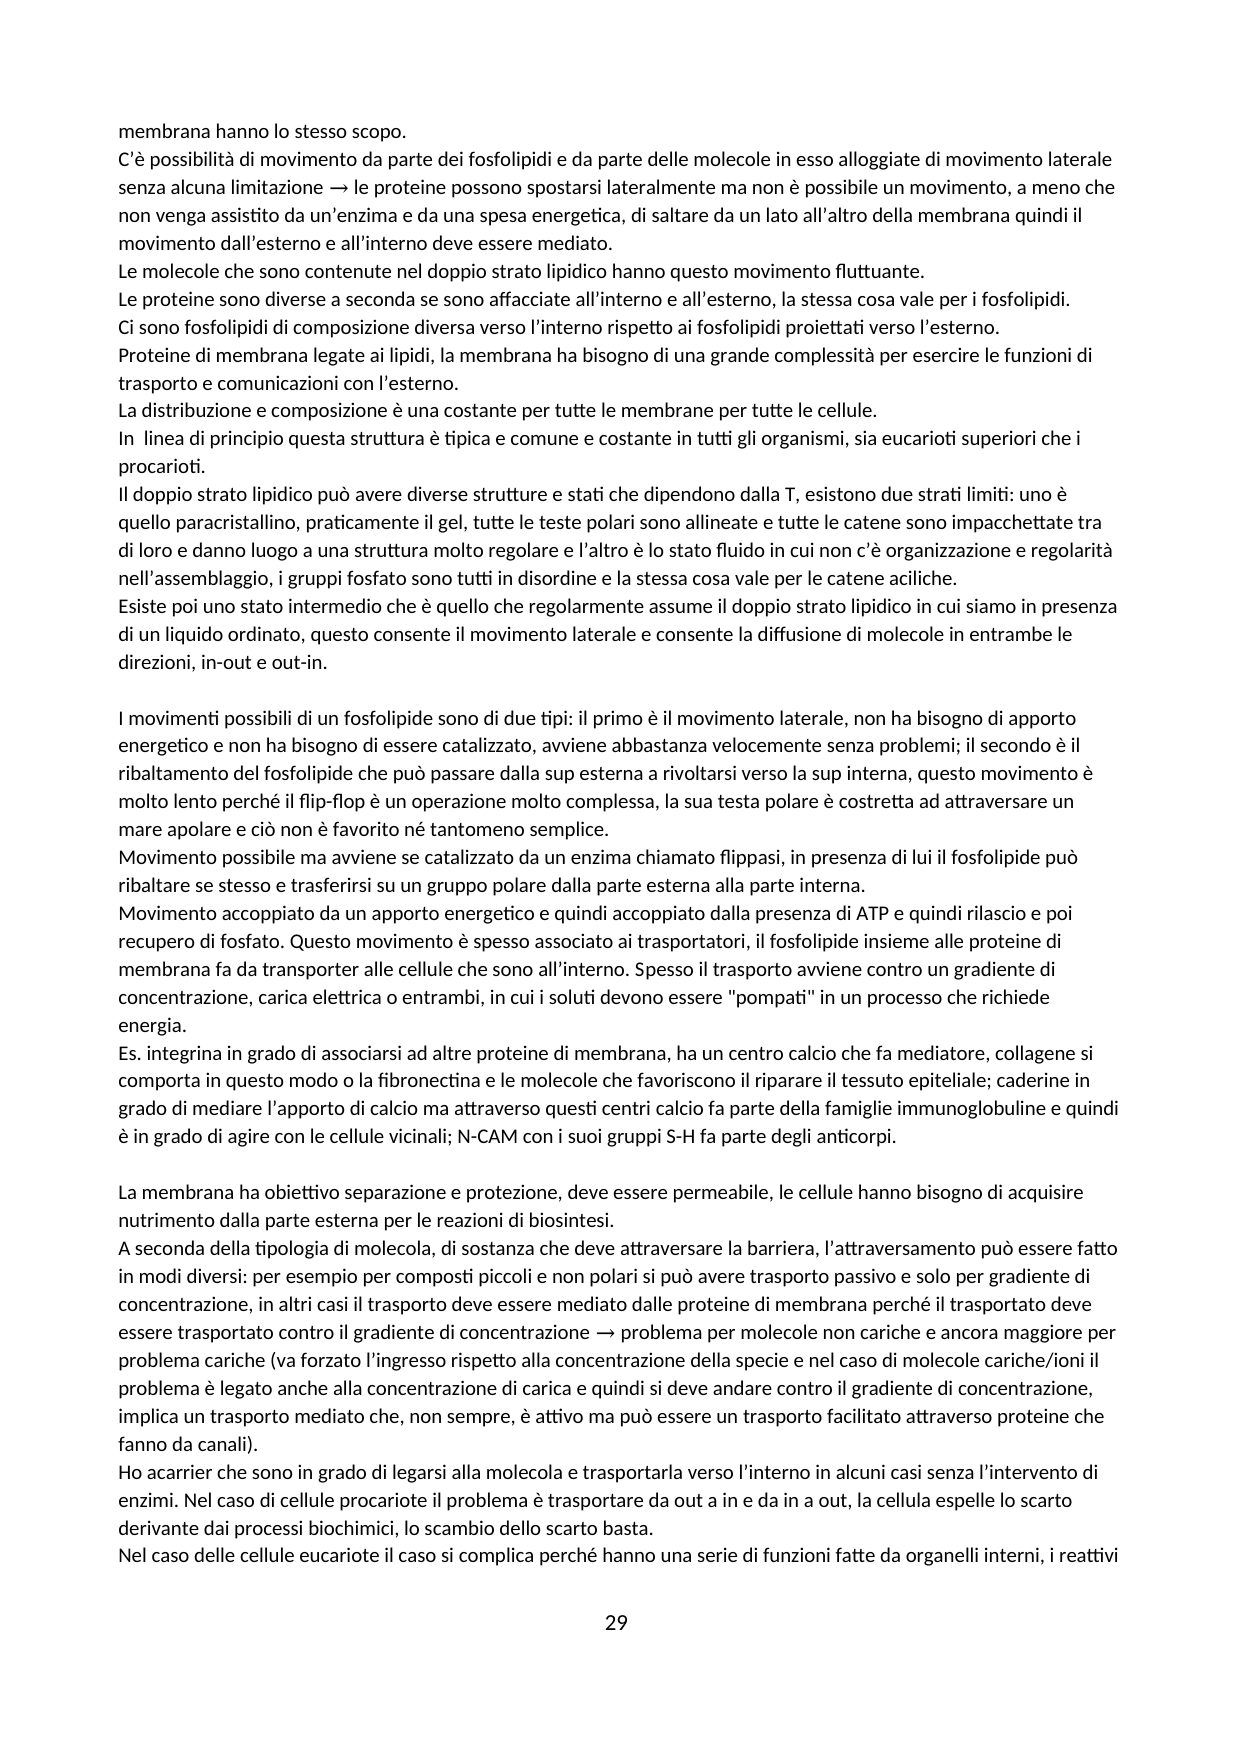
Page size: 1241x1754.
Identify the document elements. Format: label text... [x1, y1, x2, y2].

text membrana hanno lo stesso scopo. C’è possibilità di movimento da parte dei fosfolipidi e da parte delle molecole in esso alloggiate di movimento laterale senza alcuna limitazione → le proteine possono spostarsi lateralmente ma non è possibile un movimento, a meno che non venga assistito da un’enzima e da una spesa energetica, di saltare da un lato all’altro della membrana quindi il movimento dall’esterno e all’interno deve essere mediato. Le molecole che sono contenute nel doppio strato lipidico hanno questo movimento fluttuante. Le proteine sono diverse a seconda se sono affacciate all’interno e all’esterno, la stessa cosa vale per i fosfolipidi. Ci sono fosfolipidi di composizione diversa verso l’interno rispetto ai fosfolipidi proiettati verso l’esterno. Proteine di membrana legate ai lipidi, la membrana ha bisogno di una grande complessità per esercire le funzioni di trasporto e comunicazioni con l’esterno. La distribuzione e composizione è una costante per tutte le membrane per tutte le cellule. In linea di principio questa struttura è tipica e comune e costante in tutti gli organismi, sia eucarioti superiori che i procarioti. Il doppio strato lipidico può avere diverse strutture e stati che dipendono dalla T, esistono due strati limiti: uno è quello paracristallino, praticamente il gel, tutte le teste polari sono allineate e tutte le catene sono impacchettate tra di loro e danno luogo a una struttura molto regolare e l’altro è lo stato fluido in cui non c’è organizzazione e regolarità nell’assemblaggio, i gruppi fosfato sono tutti in disordine e la stessa cosa vale per le catene aciliche. Esiste poi uno stato intermedio che è quello che regolarmente assume il doppio strato lipidico in cui siamo in presenza di un liquido ordinato, questo consente il movimento laterale e consente la diffusione di molecole in entrambe le direzioni, in-out e out-in. I movimenti possibili di un fosfolipide sono di due tipi: il primo è il movimento laterale, non ha bisogno di apporto energetico e non ha bisogno di essere catalizzato, avviene abbastanza velocemente senza problemi; il secondo è il ribaltamento del fosfolipide che può passare dalla sup esterna a rivoltarsi verso la sup interna, questo movimento è molto lento perché il flip-flop è un operazione molto complessa, la sua testa polare è costretta ad attraversare un mare apolare e ciò non è favorito né tantomeno semplice. Movimento possibile ma avviene se catalizzato da un enzima chiamato flippasi, in presenza di lui il fosfolipide può ribaltare se stesso e trasferirsi su un gruppo polare dalla parte esterna alla parte interna. Movimento accoppiato da un apporto energetico e quindi accoppiato dalla presenza di ATP e quindi rilascio e poi recupero di fosfato. Questo movimento è spesso associato ai trasportatori, il fosfolipide insieme alle proteine di membrana fa da transporter alle cellule che sono all’interno. Spesso il trasporto avviene contro un gradiente di concentrazione, carica elettrica o entrambi, in cui i soluti devono essere "pompati" in un processo che richiede energia. Es. integrina in grado di associarsi ad altre proteine di membrana, ha un centro calcio che fa mediatore, collagene si comporta in questo modo o la fibronectina e le molecole che favoriscono il riparare il tessuto epiteliale; caderine in grado di mediare l’apporto di calcio ma attraverso questi centri calcio fa parte della famiglie immunoglobuline e quindi è in grado di agire con le cellule vicinali; N-CAM con i suoi gruppi S-H fa parte degli anticorpi. La membrana ha obiettivo separazione e protezione, deve essere permeabile, le cellule hanno bisogno di acquisire nutrimento dalla parte esterna per le reazioni di biosintesi. A seconda della tipologia di molecola, di sostanza che deve attraversare la barriera, l’attraversamento può essere fatto in modi diversi: per esempio per composti piccoli e non polari si può avere trasporto passivo e solo per gradiente di concentrazione, in altri casi il trasporto deve essere mediato dalle proteine di membrana perché il trasportato deve essere trasportato contro il gradiente di concentrazione → problema per molecole non cariche e ancora maggiore per problema cariche (va forzato l’ingresso rispetto alla concentrazione della specie e nel caso di molecole cariche/ioni il problema è legato anche alla concentrazione di carica e quindi si deve andare contro il gradiente di concentrazione, implica un trasporto mediato che, non sempre, è attivo ma può essere un trasporto facilitato attraverso proteine che fanno da canali). Ho acarrier che sono in grado di legarsi alla molecola e trasportarla verso l’interno in alcuni casi senza l’intervento di enzimi. Nel caso di cellule procariote il problema è trasportare da out a in e da in a out, la cellula espelle lo scarto derivante dai processi biochimici, lo scambio dello scarto basta. Nel caso delle cellule eucariote il caso si complica perché hanno una serie di funzioni fatte da organelli interni, i reattivi [118, 118, 1122, 1568]
